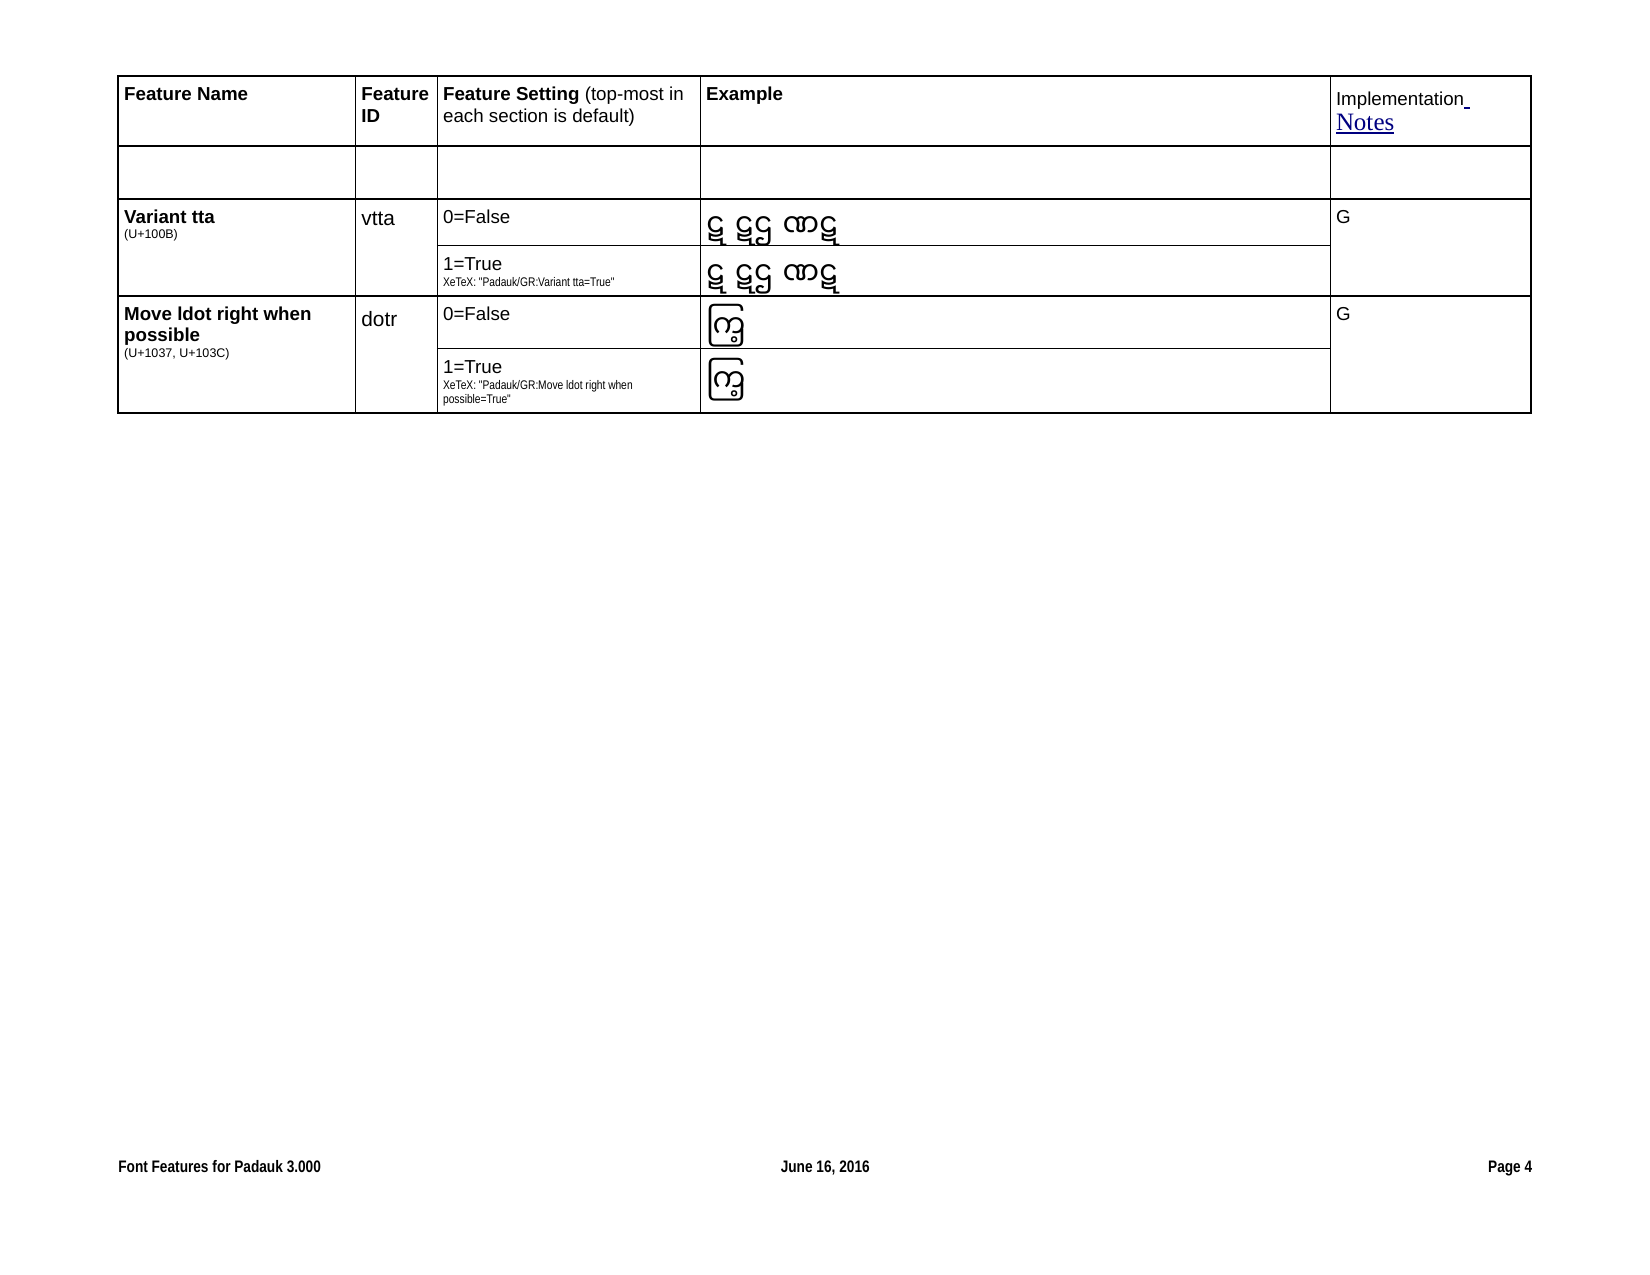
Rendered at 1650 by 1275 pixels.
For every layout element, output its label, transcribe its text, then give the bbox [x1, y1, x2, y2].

table_cell G [1331, 297, 1530, 412]
table_cell vtta [356, 200, 437, 295]
table_cell 0=False [438, 200, 700, 245]
table_cell dotr [356, 297, 437, 412]
table_cell [1331, 147, 1530, 198]
table_cell Move ldot right when possible (U+1037, U+103C) [119, 297, 355, 412]
table_header Feature Setting (top-most in each section is default) [438, 77, 700, 144]
table_header Feature ID [356, 77, 437, 144]
table_cell [356, 147, 437, 198]
table_cell 0=False [438, 297, 700, 348]
table_cell ကြ့ [701, 297, 1330, 348]
table_cell 1=True XeTeX: "Padauk/GR:Move ldot right when possible=True" [438, 349, 700, 412]
table_cell [119, 147, 355, 198]
table_cell [438, 147, 700, 198]
table_header Implementation Notes [1331, 77, 1530, 144]
table_cell G [1331, 200, 1530, 295]
table_cell [701, 147, 1330, 198]
table_cell ဋ ဋဌ ဏဋ [701, 246, 1330, 295]
table_header Example [701, 77, 1330, 144]
table_cell 1=True XeTeX: "Padauk/GR:Variant tta=True" [438, 246, 700, 295]
table_cell ကြ့ [701, 349, 1330, 412]
table_cell ဋ ဋဌ ဏဋ [701, 200, 1330, 245]
table_cell Variant tta (U+100B) [119, 200, 355, 295]
table_header Feature Name [119, 77, 355, 144]
